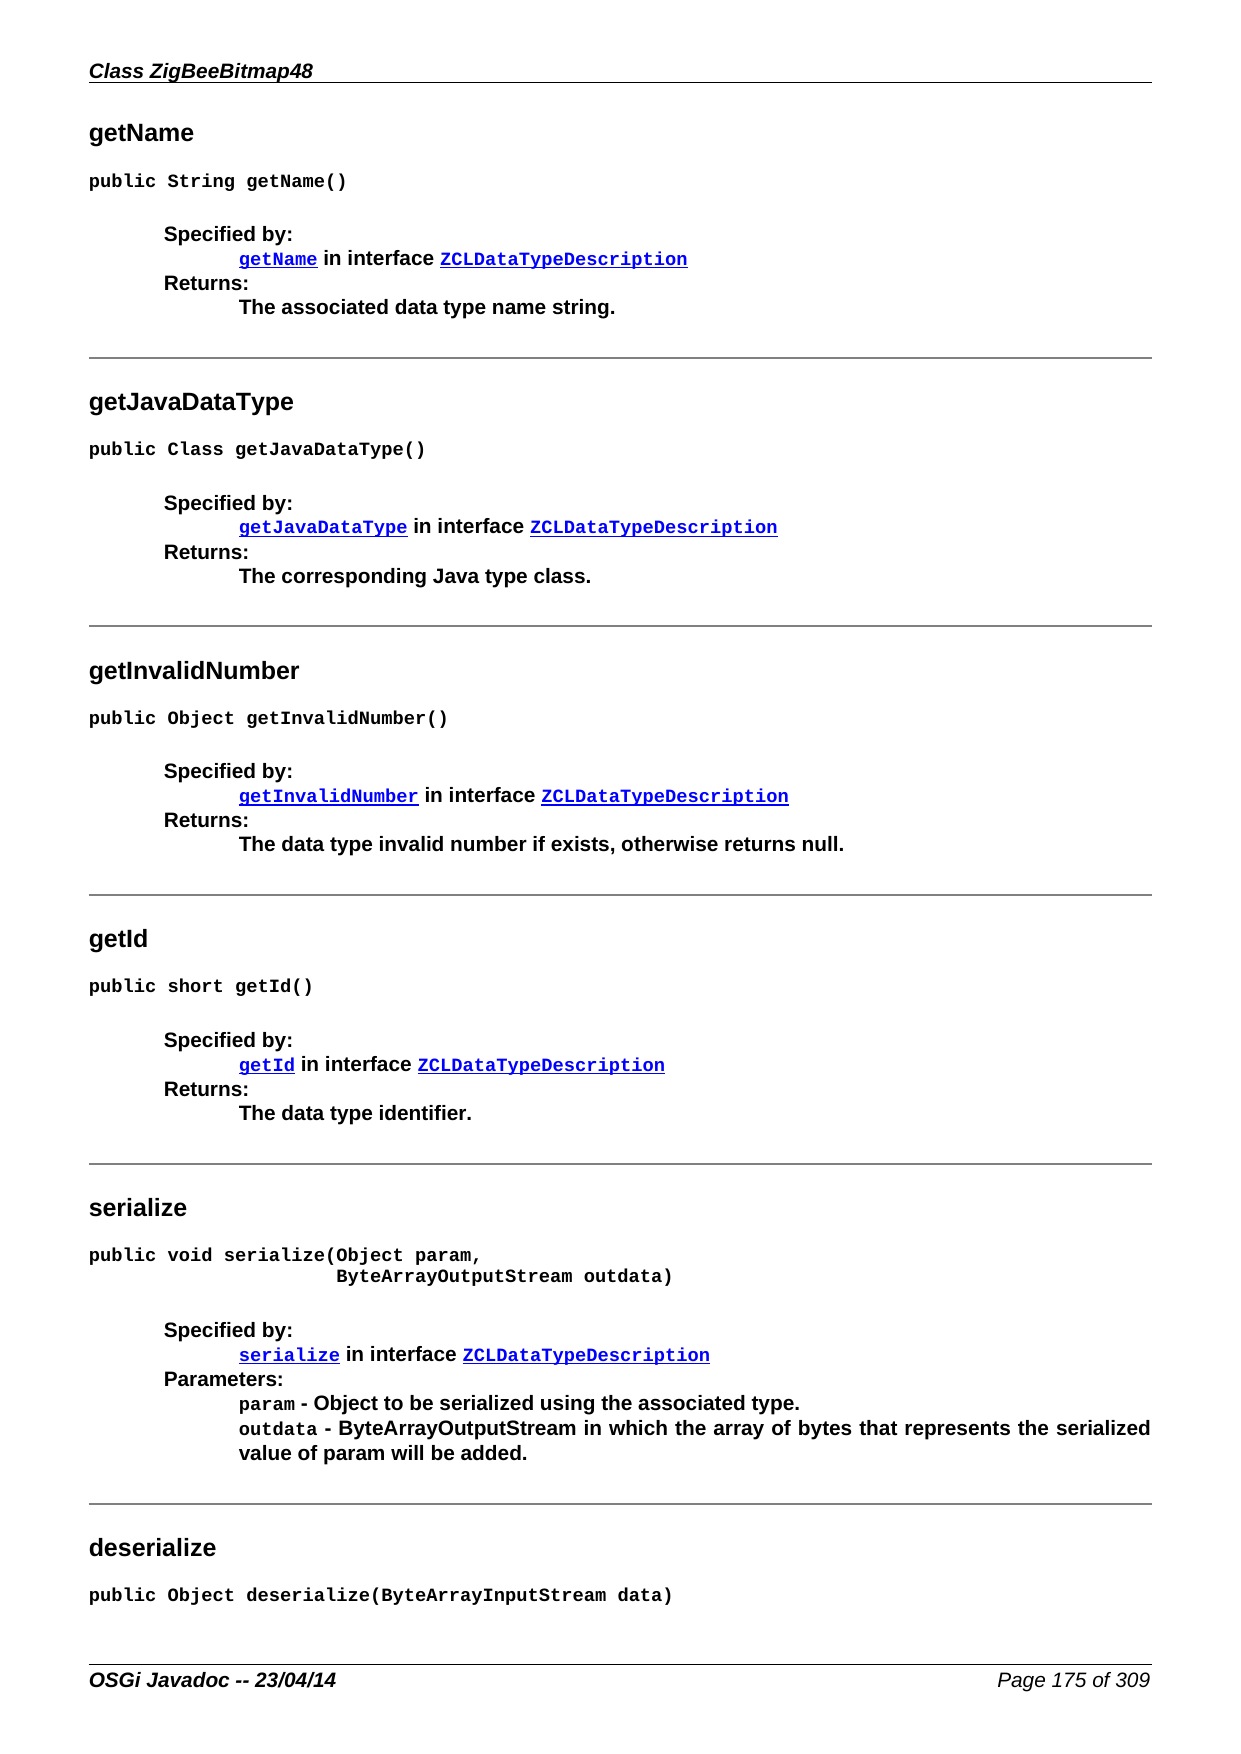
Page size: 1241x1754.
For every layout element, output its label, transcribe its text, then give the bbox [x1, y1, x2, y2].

text getInvalidNumber in interface ZCLDataTypeDescription [238, 783, 1152, 808]
text outdata - ByteArrayOutputStream in which the array of bytes that represents the serialized value of param will be added. [238, 1416, 1152, 1465]
text Returns: [163, 1077, 1152, 1101]
text The associated data type name string. [238, 295, 1152, 319]
text getId in interface ZCLDataTypeDescription [238, 1052, 1152, 1077]
text public Object getInvalidNumber() [88, 709, 1152, 730]
text public Object deserialize(ByteArrayInputStream data) [88, 1586, 1152, 1607]
subtitle getName [88, 118, 1152, 147]
text The data type invalid number if exists, otherwise returns null. [238, 832, 1152, 856]
text Parameters: [163, 1367, 1152, 1391]
text Specified by: [163, 1318, 1152, 1342]
text Specified by: [163, 490, 1152, 514]
text getName in interface ZCLDataTypeDescription [238, 246, 1152, 271]
subtitle getInvalidNumber [88, 656, 1152, 684]
text Returns: [163, 808, 1152, 832]
subtitle getJavaDataType [88, 387, 1152, 416]
text public Class getJavaDataType() [88, 440, 1152, 461]
subtitle deserialize [88, 1533, 1152, 1562]
text public String getName() [88, 171, 1152, 193]
text The data type identifier. [238, 1101, 1152, 1125]
text serialize in interface ZCLDataTypeDescription [238, 1342, 1152, 1367]
text param - Object to be serialized using the associated type. [238, 1391, 1152, 1416]
subtitle serialize [88, 1193, 1152, 1222]
subtitle getId [88, 924, 1152, 953]
text Returns: [163, 539, 1152, 563]
text public void serialize(Object param, ByteArrayOutputStream outdata) [88, 1246, 1152, 1288]
text Specified by: [163, 222, 1152, 246]
text Specified by: [163, 1028, 1152, 1052]
text The corresponding Java type class. [238, 563, 1152, 587]
text Specified by: [163, 759, 1152, 783]
text Returns: [163, 271, 1152, 295]
text public short getId() [88, 977, 1152, 998]
text getJavaDataType in interface ZCLDataTypeDescription [238, 514, 1152, 539]
